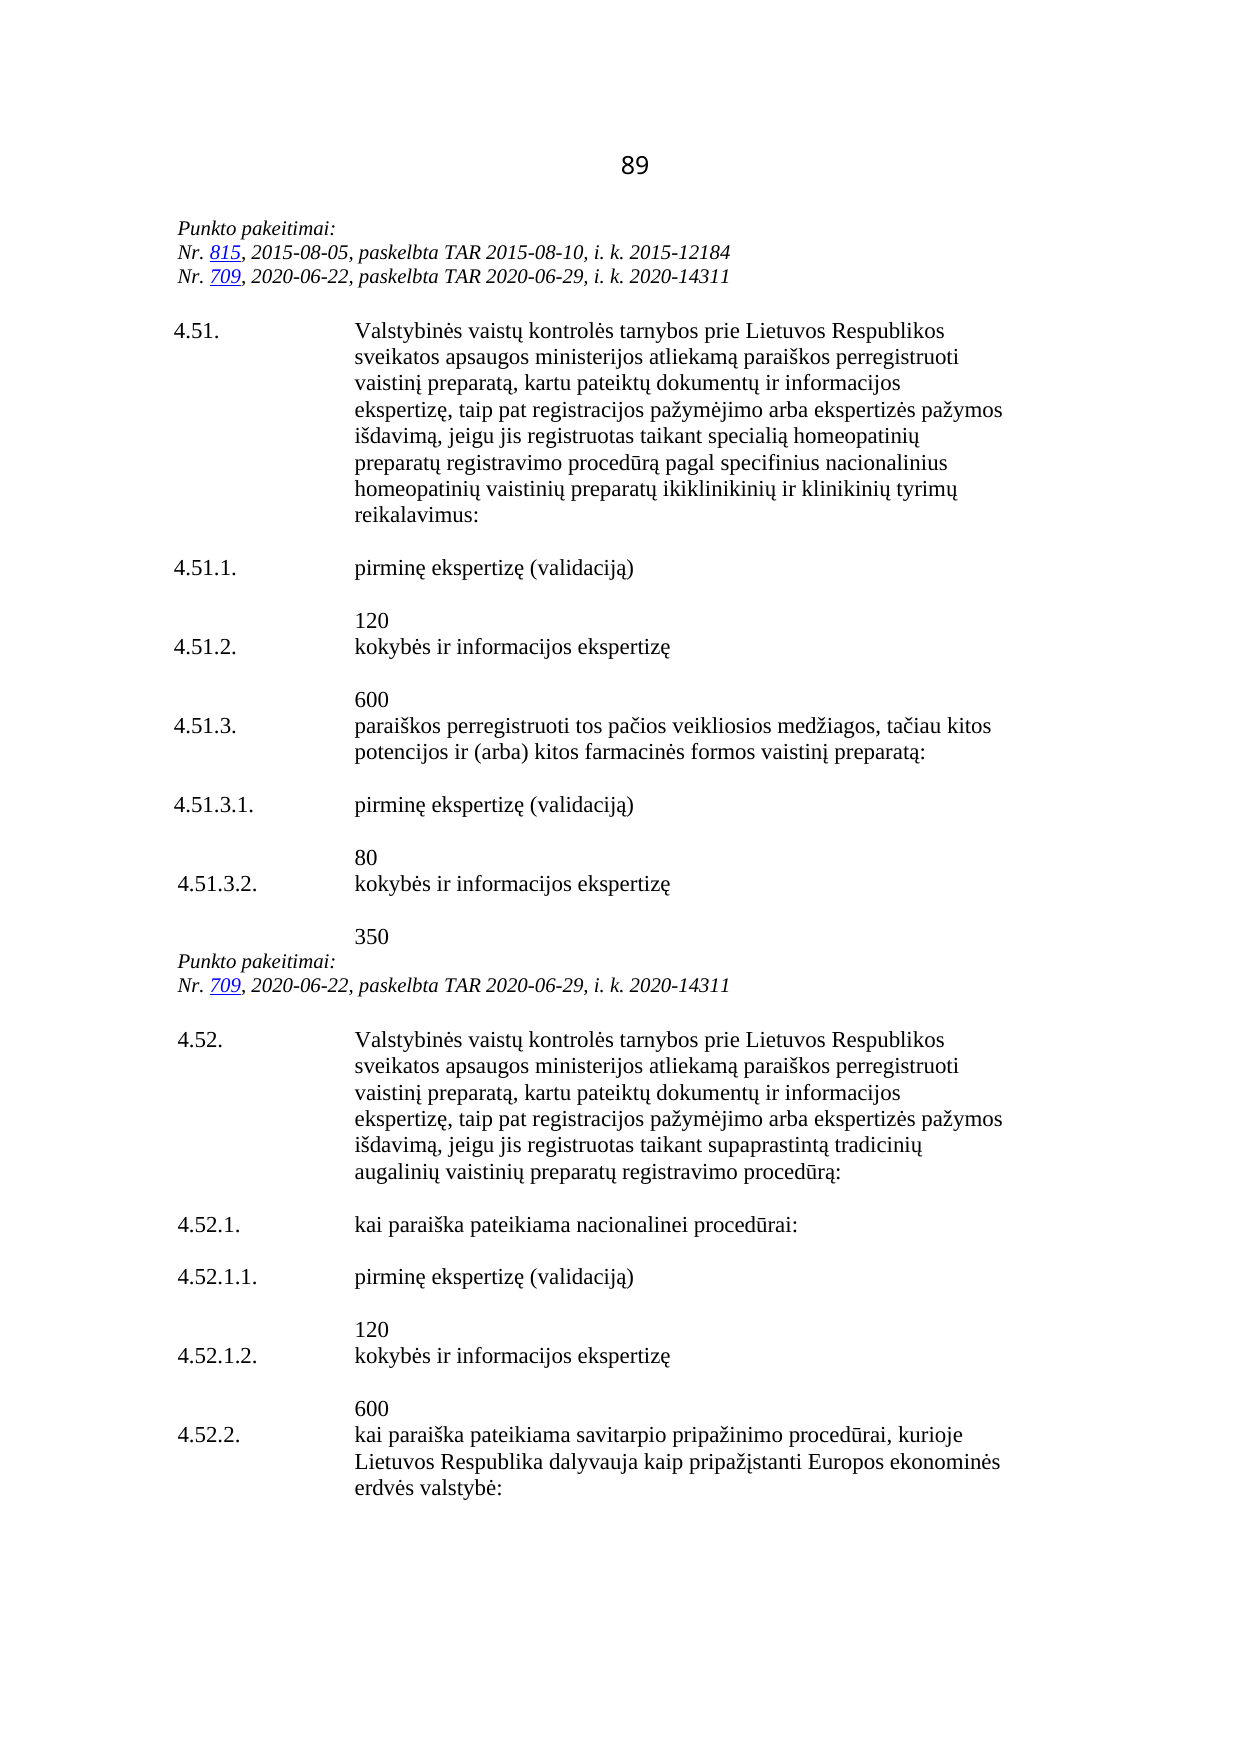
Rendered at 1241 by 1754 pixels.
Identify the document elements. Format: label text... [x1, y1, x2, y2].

text 4.52.2. kai paraiška pateikiama savitarpio pripažinimo procedūrai, kurioje Lietuvos Respublika dalyvauja kaip pripažįstanti Europos ekonominės erdvės valstybė: [177, 1421, 1004, 1527]
text 4.51. Valstybinės vaistų kontrolės tarnybos prie Lietuvos Respublikos sveikatos apsaugos ministerijos atliekamą paraiškos perregistruoti vaistinį preparatą, kartu pateiktų dokumentų ir informacijos ekspertizę, taip pat registracijos pažymėjimo arba ekspertizės pažymos išdavimą, jeigu jis registruotas taikant specialią homeopatinių preparatų registravimo procedūrą pagal specifinius nacionalinius homeopatinių vaistinių preparatų ikiklinikinių ir klinikinių tyrimų reikalavimus: [174, 317, 1004, 554]
text 4.51.2. kokybės ir informacijos ekspertizę 600 [174, 633, 1004, 712]
text Nr. 815, 2015-08-05, paskelbta TAR 2015-08-10, i. k. 2015-12184 [177, 240, 1093, 264]
text 4.51.3.2. kokybės ir informacijos ekspertizę 350 [177, 870, 1004, 949]
text 4.51.3.1. pirminę ekspertizę (validaciją) 80 [174, 791, 1004, 870]
text 4.52.1. kai paraiška pateikiama nacionalinei procedūrai: [177, 1211, 1004, 1263]
text 4.51.3. paraiškos perregistruoti tos pačios veikliosios medžiagos, tačiau kitos potencijos ir (arba) kitos farmacinės formos vaistinį preparatą: [174, 712, 1004, 791]
text Nr. 709, 2020-06-22, paskelbta TAR 2020-06-29, i. k. 2020-14311 [177, 973, 1093, 997]
text 4.52. Valstybinės vaistų kontrolės tarnybos prie Lietuvos Respublikos sveikatos apsaugos ministerijos atliekamą paraiškos perregistruoti vaistinį preparatą, kartu pateiktų dokumentų ir informacijos ekspertizę, taip pat registracijos pažymėjimo arba ekspertizės pažymos išdavimą, jeigu jis registruotas taikant supaprastintą tradicinių augalinių vaistinių preparatų registravimo procedūrą: [177, 1026, 1004, 1211]
text 4.51.1. pirminę ekspertizę (validaciją) 120 [174, 554, 1004, 633]
text Punkto pakeitimai: [177, 949, 1093, 973]
text 4.52.1.2. kokybės ir informacijos ekspertizę 600 [177, 1342, 1004, 1421]
text Punkto pakeitimai: [177, 216, 1093, 240]
text Nr. 709, 2020-06-22, paskelbta TAR 2020-06-29, i. k. 2020-14311 [177, 264, 1093, 288]
text 4.52.1.1. pirminę ekspertizę (validaciją) 120 [177, 1263, 1004, 1342]
